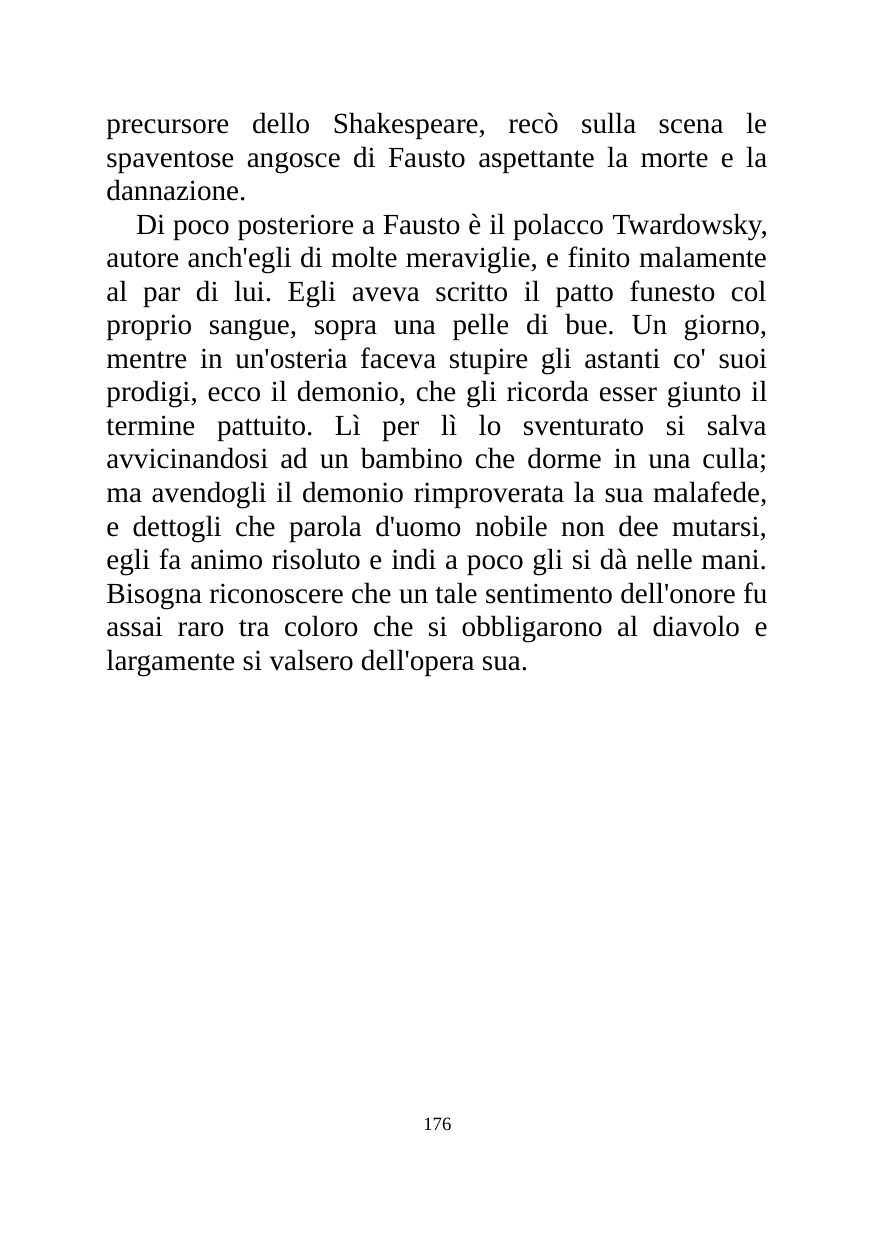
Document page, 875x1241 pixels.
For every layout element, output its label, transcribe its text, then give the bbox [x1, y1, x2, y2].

text Di poco posteriore a Fausto è il polacco Twardowsky, autore anch'egli di molte meraviglie, e finito malamente al par di lui. Egli aveva scritto il patto funesto col proprio sangue, sopra una pelle di bue. Un giorno, mentre in un'osteria faceva stupire gli astanti co' suoi prodigi, ecco il demonio, che gli ricorda esser giunto il termine pattuito. Lì per lì lo sventurato si salva avvicinandosi ad un bambino che dorme in una culla; ma avendogli il demonio rimproverata la sua malafede, e dettogli che parola d'uomo nobile non dee mutarsi, egli fa animo risoluto e indi a poco gli si dà nelle mani. Bisogna riconoscere che un tale sentimento dell'onore fu assai raro tra coloro che si obbligarono al diavolo e largamente si valsero dell'opera sua. [106, 207, 768, 676]
text precursore dello Shakespeare, recò sulla scena le spaventose angosce di Fausto aspettante la morte e la dannazione. [106, 106, 768, 207]
